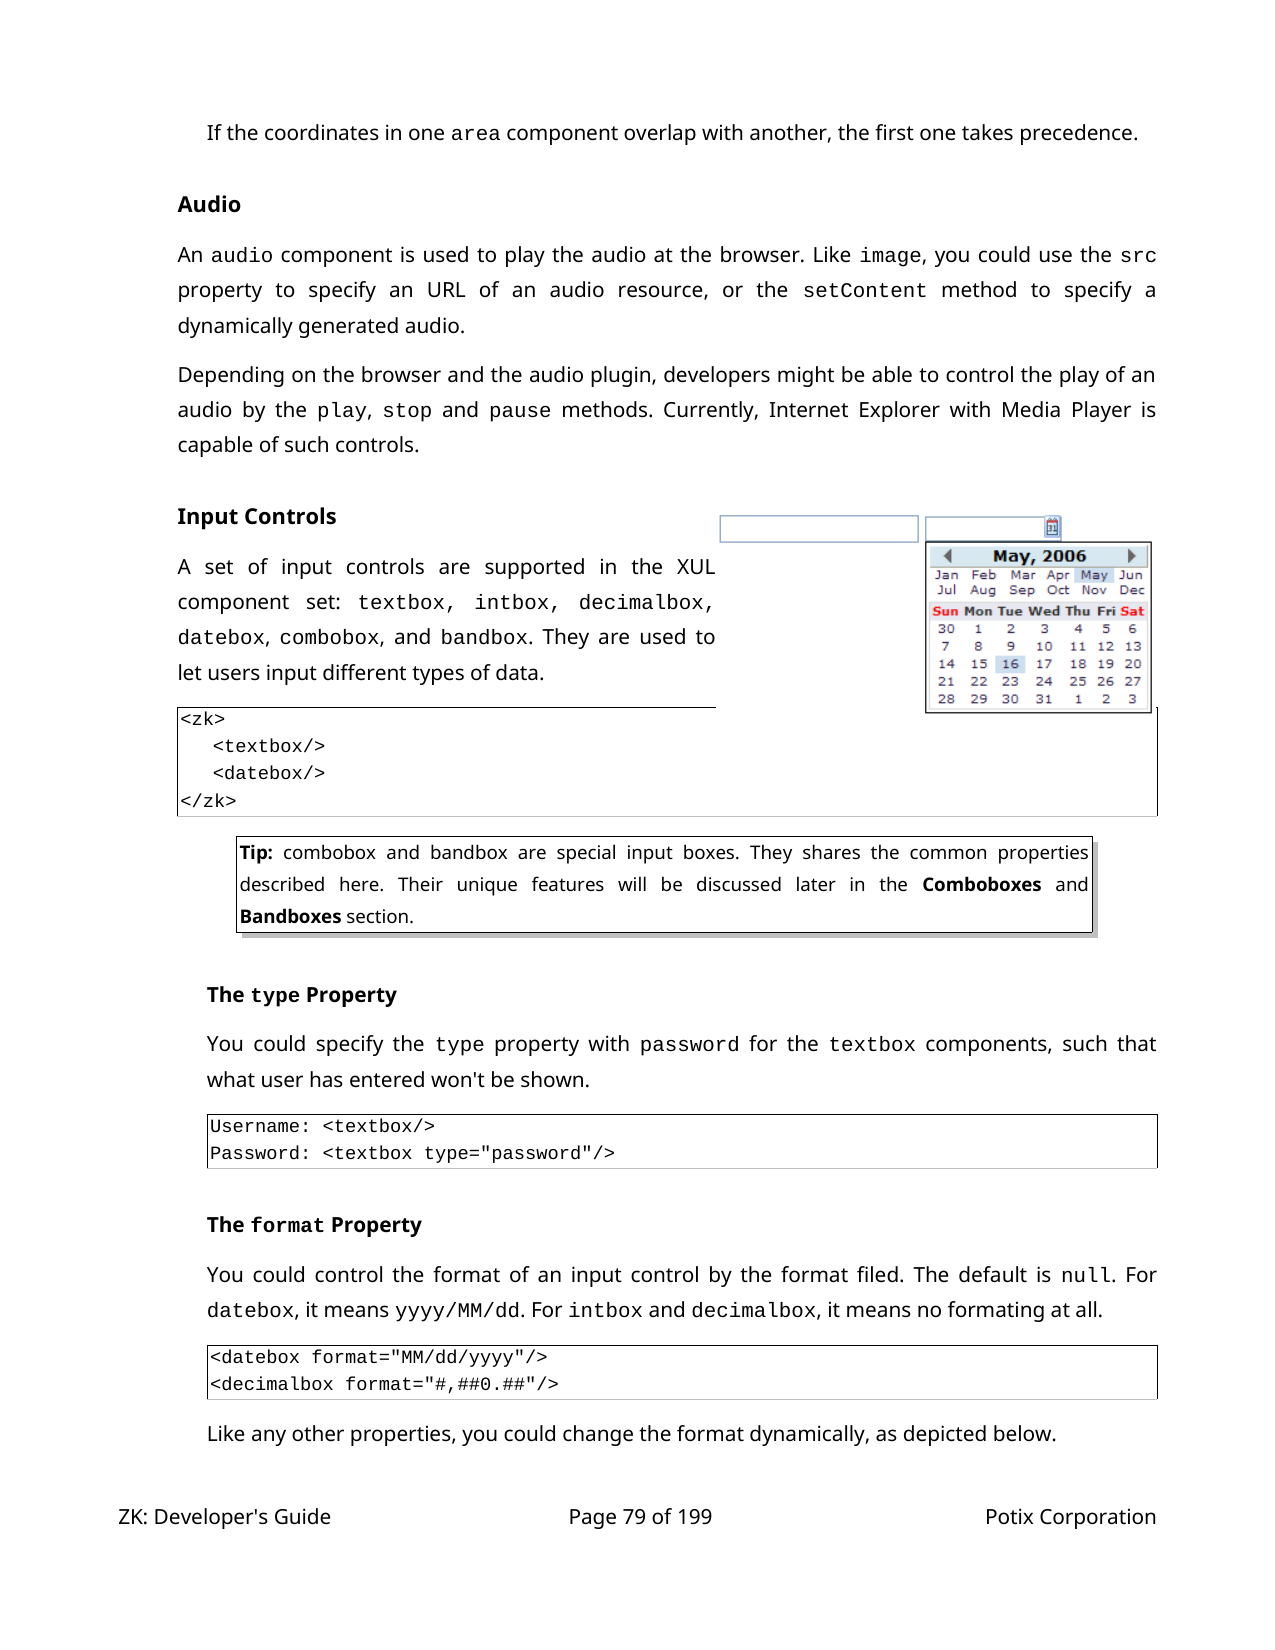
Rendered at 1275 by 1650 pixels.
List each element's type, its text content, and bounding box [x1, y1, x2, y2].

text Like any other properties, you could change the format dynamically, as depicted below. [207, 1419, 1157, 1448]
text <decimalbox format="#,##0.##"/> [208, 1372, 1157, 1399]
text <zk> [178, 708, 1157, 731]
text Username: <textbox/> [208, 1115, 1157, 1138]
subtitle Audio [177, 189, 1157, 219]
text You could specify the type property with password for the textbox components, such that what user has entered won't be shown. [207, 1029, 1157, 1093]
text Password: <textbox type="password"/> [208, 1141, 1157, 1168]
subtitle The format Property [207, 1211, 1157, 1239]
text Depending on the browser and the audio plugin, developers might be able to control the play of an audio by the play, stop and pause methods. Currently, Internet Explorer with Media Player is capable of such controls. [177, 360, 1157, 459]
subtitle The type Property [207, 980, 1157, 1009]
text If the coordinates in one area component overlap with another, the first one takes precedence. [207, 118, 1157, 147]
text <textbox/> [178, 734, 1157, 758]
subtitle Input Controls [177, 501, 1157, 531]
text You could control the format of an input control by the format filed. The default is null. For datebox, it means yyyy/MM/dd. For intbox and decimalbox, it means no formating at all. [207, 1260, 1157, 1324]
text A set of input controls are supported in the XUL component set: textbox, intbox, decimalbox, datebox, combobox, and bandbox. They are used to let users input different types of data. [177, 552, 716, 686]
picture [716, 509, 1157, 716]
text An audio component is used to play the audio at the browser. Like image, you could use the src property to specify an URL of an audio resource, or the setContent method to specify a dynamically generated audio. [177, 240, 1157, 339]
text <datebox format="MM/dd/yyyy"/> [208, 1346, 1157, 1369]
text </zk> [178, 788, 1157, 816]
text <datebox/> [178, 761, 1157, 786]
text Tip: combobox and bandbox are special input boxes. They shares the common properties described here. Their unique features will be discussed later in the Comboboxes and Bandboxes section. [237, 837, 1092, 932]
